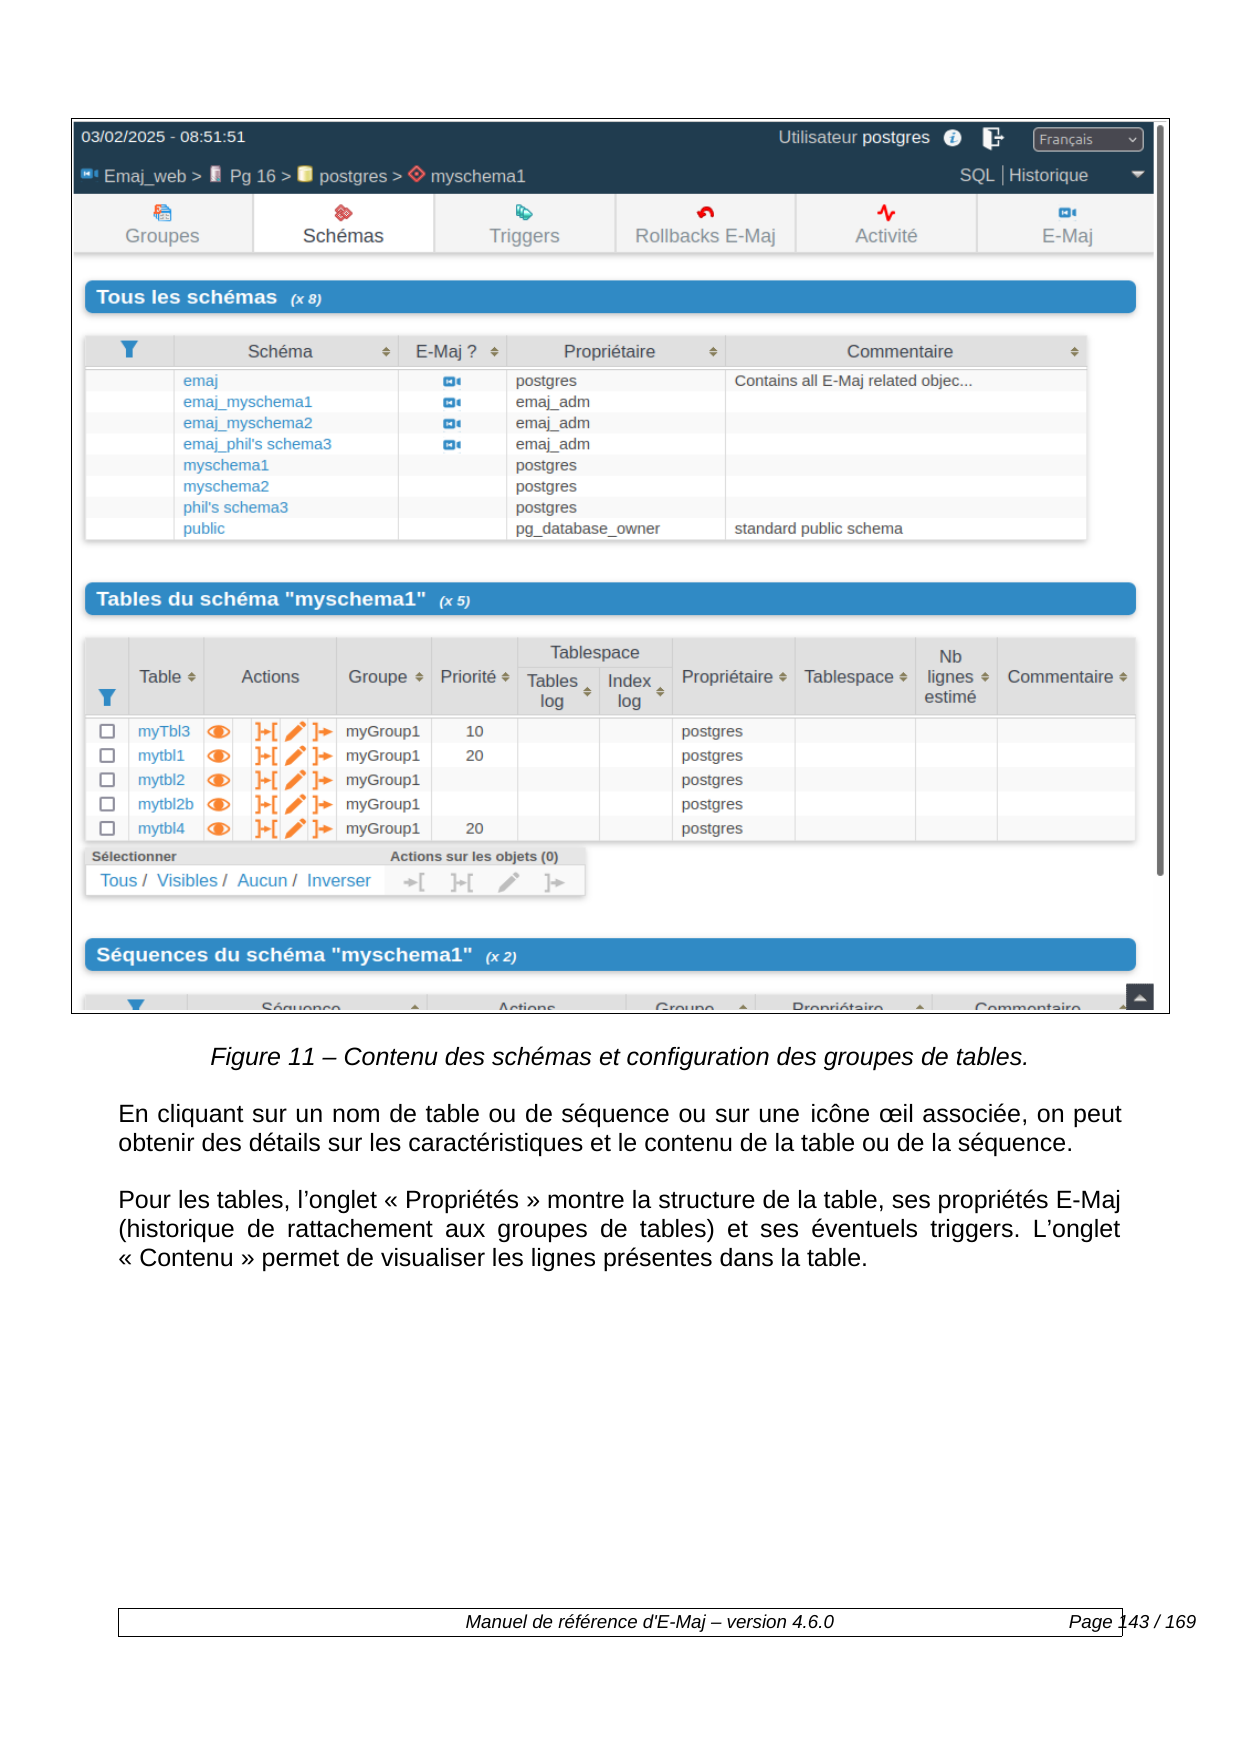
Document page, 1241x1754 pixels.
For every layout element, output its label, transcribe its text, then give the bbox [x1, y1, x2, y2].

text En cliquant sur un nom de table ou de séquence ou sur une icône œil associée, on peut obtenir des détails sur les caractéristiques et le contenu de la table ou de la séquence. [118, 1099, 1122, 1156]
picture [73, 121, 1167, 1010]
text Figure 11 – Contenu des schémas et configuration des groupes de tables. [118, 1041, 1122, 1070]
text Pour les tables, l’onglet « Propriétés » montre la structure de la table, ses propriétés E-Maj (historique de rattachement aux groupes de tables) et ses éventuels triggers. L’onglet « Contenu » permet de visualiser les lignes présentes dans la table. [118, 1185, 1122, 1271]
